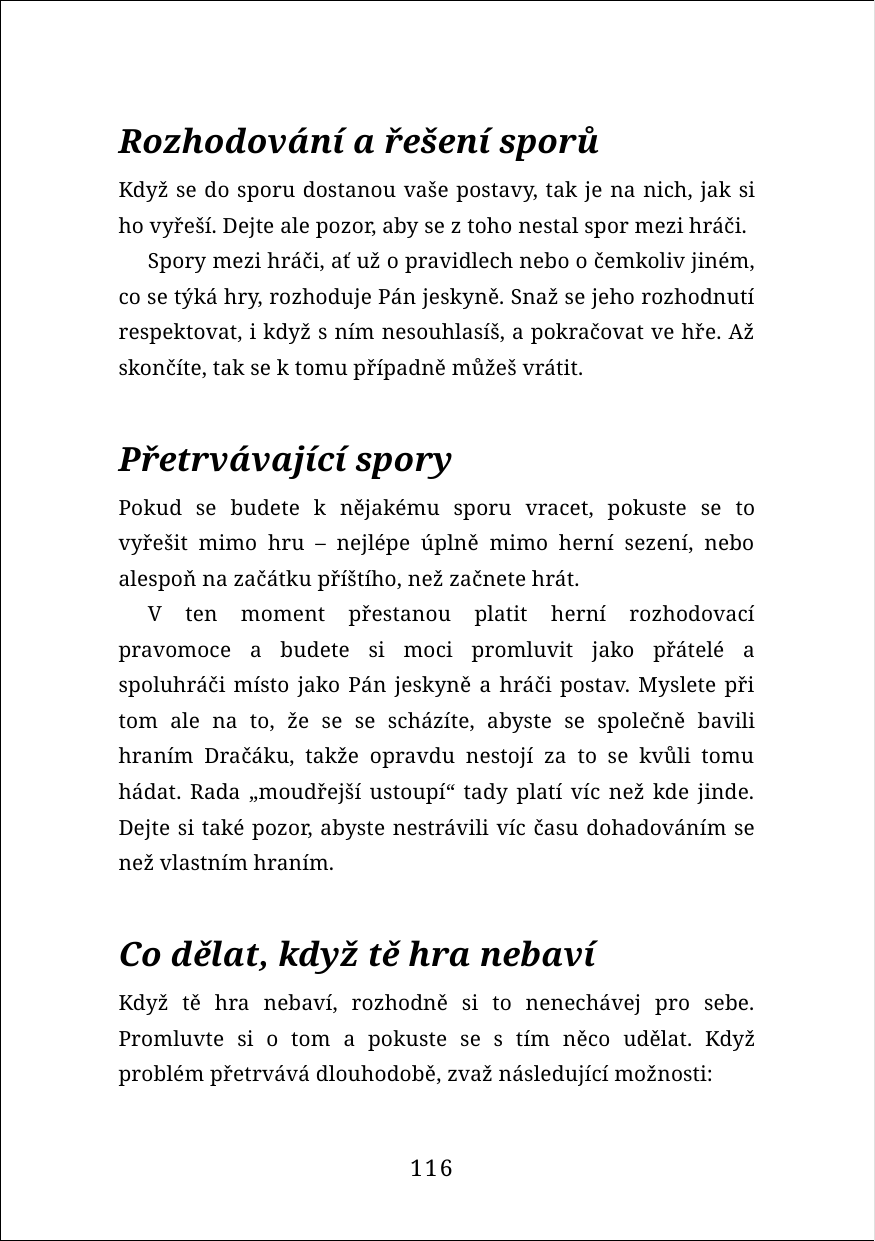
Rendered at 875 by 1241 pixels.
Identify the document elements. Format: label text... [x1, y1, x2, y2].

text Když tě hra nebaví, rozhodně si to nenechávej pro sebe. Promluvte si o tom a pokuste se s tím něco udělat. Když problém přetrvává dlouhodobě, zvaž následující možnosti: [118, 988, 756, 1088]
subtitle Co dělat, když tě hra nebaví [118, 931, 756, 976]
text Když se do sporu dostanou vaše postavy, tak je na nich, jak si ho vyřeší. Dejte ale pozor, aby se z toho nestal spor mezi hráči. Spory mezi hráči, ať už o pravidlech nebo o čemkoliv jiném, co se týká hry, rozhoduje Pán jeskyně. Snaž se jeho rozhodnutí respektovat, i když s ním nesouhlasíš, a pokračovat ve hře. Až skončíte, tak se k tomu případně můžeš vrátit. [118, 175, 756, 381]
text Pokud se budete k nějakému sporu vracet, pokuste se to vyřešit mimo hru – nejlépe úplně mimo herní sezení, nebo alespoň na začátku příštího, než začnete hrát. V ten moment přestanou platit herní rozhodovací pravomoce a budete si moci promluvit jako přátelé a spoluhráči místo jako Pán jeskyně a hráči postav. Myslete při tom ale na to, že se se scházíte, abyste se společně bavili hraním Dračáku, takže opravdu nestojí za to se kvůli tomu hádat. Rada „moudřejší ustoupí“ tady platí víc než kde jinde. Dejte si také pozor, abyste nestrávili víc času dohadováním se než vlastním hraním. [118, 493, 756, 877]
subtitle Rozhodování a řešení sporů [118, 118, 756, 164]
subtitle Přetrvávající spory [118, 436, 756, 481]
